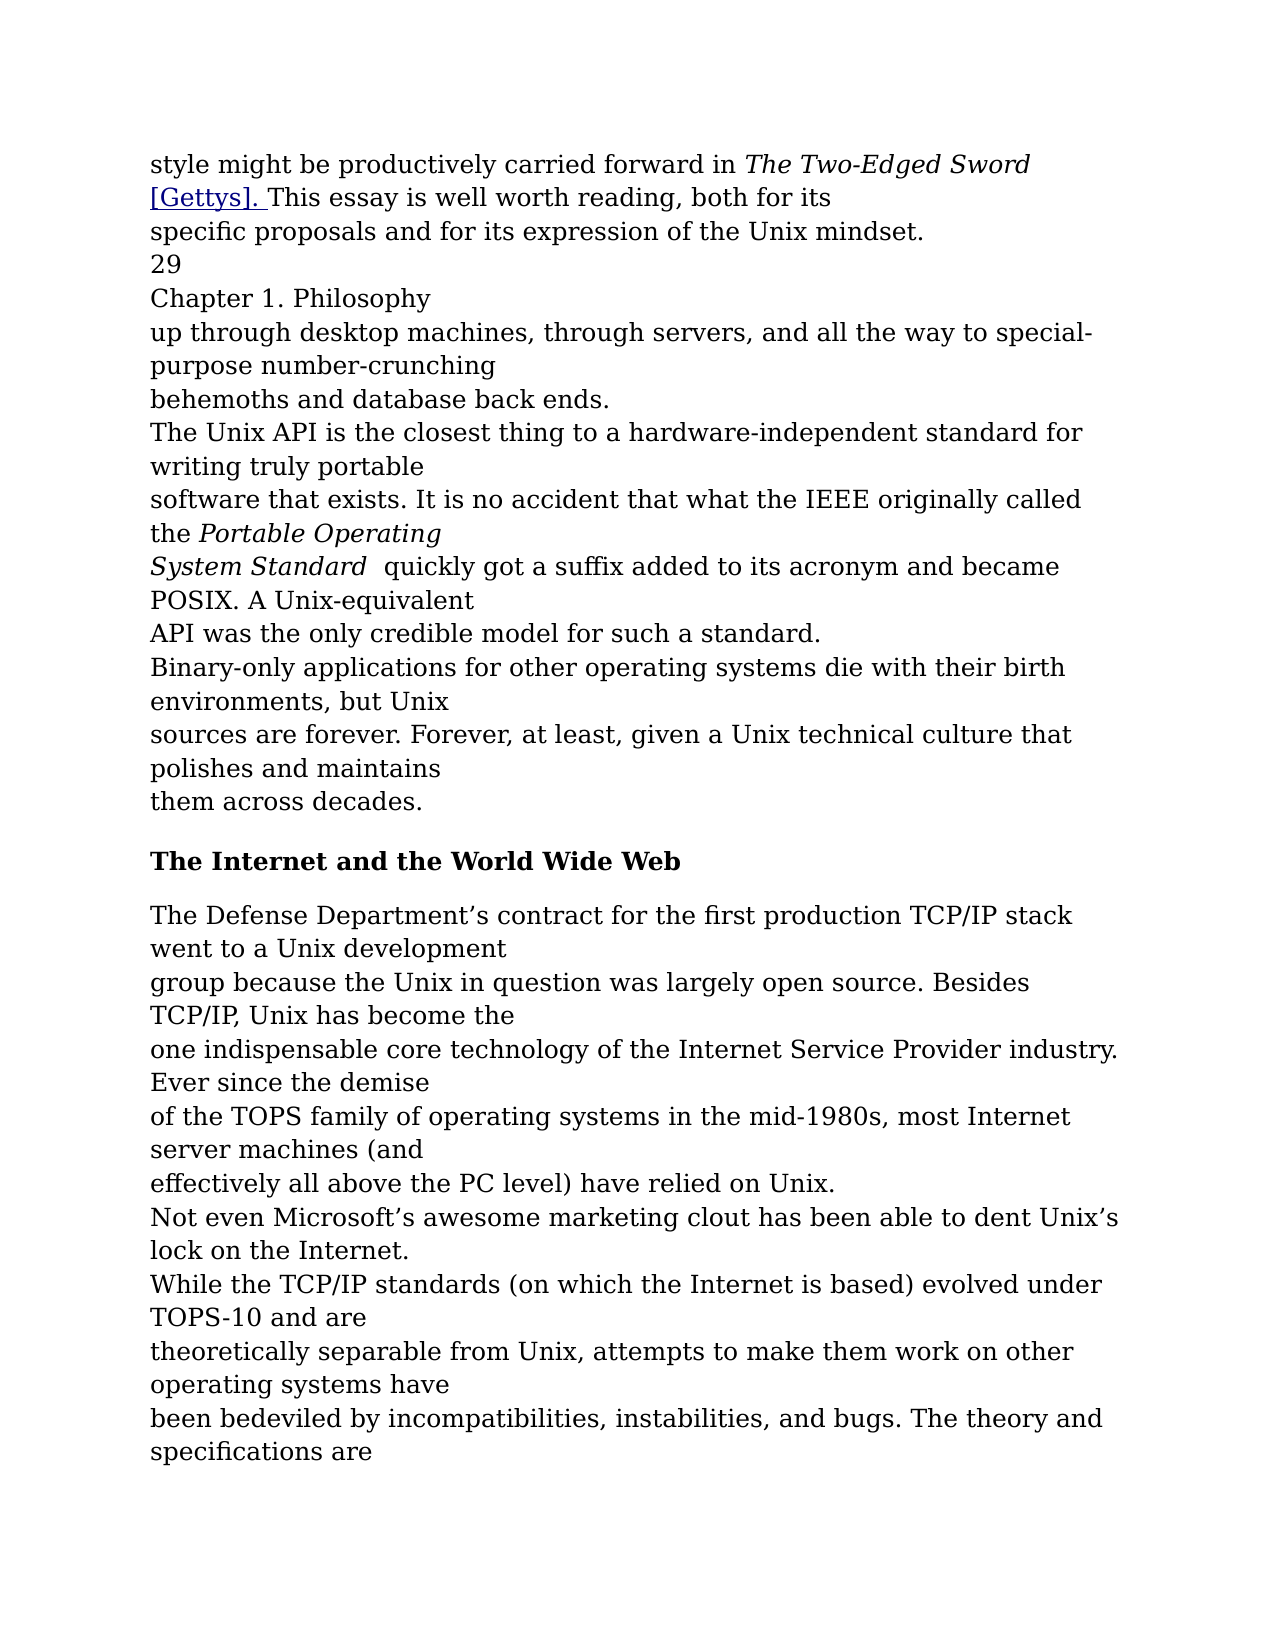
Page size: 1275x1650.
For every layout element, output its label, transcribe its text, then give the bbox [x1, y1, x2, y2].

text behemoths and database back ends. [150, 385, 1125, 414]
text group because the Unix in question was largely open source. Besides TCP/IP, Unix has become the [150, 968, 1125, 1031]
text The Defense Department’s contract for the first production TCP/IP stack went to a Unix development [150, 901, 1125, 963]
text System Standard quickly got a suffix added to its acronym and became POSIX. A Unix-equivalent [150, 552, 1125, 615]
text API was the only credible model for such a standard. [150, 619, 1125, 649]
text The Unix API is the closest thing to a hardware-independent standard for writing truly portable [150, 418, 1125, 481]
text sources are forever. Forever, at least, given a Unix technical culture that polishes and maintains [150, 720, 1125, 783]
text Chapter 1. Philosophy [150, 284, 1125, 313]
text of the TOPS family of operating systems in the mid-1980s, most Internet server machines (and [150, 1102, 1125, 1165]
text one indispensable core technology of the Internet Service Provider industry. Ever since the demise [150, 1035, 1125, 1098]
text specific proposals and for its expression of the Unix mindset. [150, 217, 1125, 246]
text The Internet and the World Wide Web [150, 846, 1125, 876]
text been bedeviled by incompatibilities, instabilities, and bugs. The theory and specifications are [150, 1404, 1125, 1467]
text software that exists. It is no accident that what the IEEE originally called the Portable Operating [150, 485, 1125, 548]
text 29 [150, 251, 1125, 280]
text up through desktop machines, through servers, and all the way to special-purpose number-crunching [150, 318, 1125, 380]
text Binary-only applications for other operating systems die with their birth environments, but Unix [150, 653, 1125, 716]
text Not even Microsoft’s awesome marketing clout has been able to dent Unix’s lock on the Internet. [150, 1203, 1125, 1265]
text effectively all above the PC level) have relied on Unix. [150, 1169, 1125, 1198]
text style might be productively carried forward in The Two-Edged Sword [Gettys]. This essay is well worth reading, both for its [150, 150, 1125, 213]
text While the TCP/IP standards (on which the Internet is based) evolved under TOPS-10 and are [150, 1270, 1125, 1332]
text theoretically separable from Unix, attempts to make them work on other operating systems have [150, 1337, 1125, 1399]
text them across decades. [150, 787, 1125, 816]
